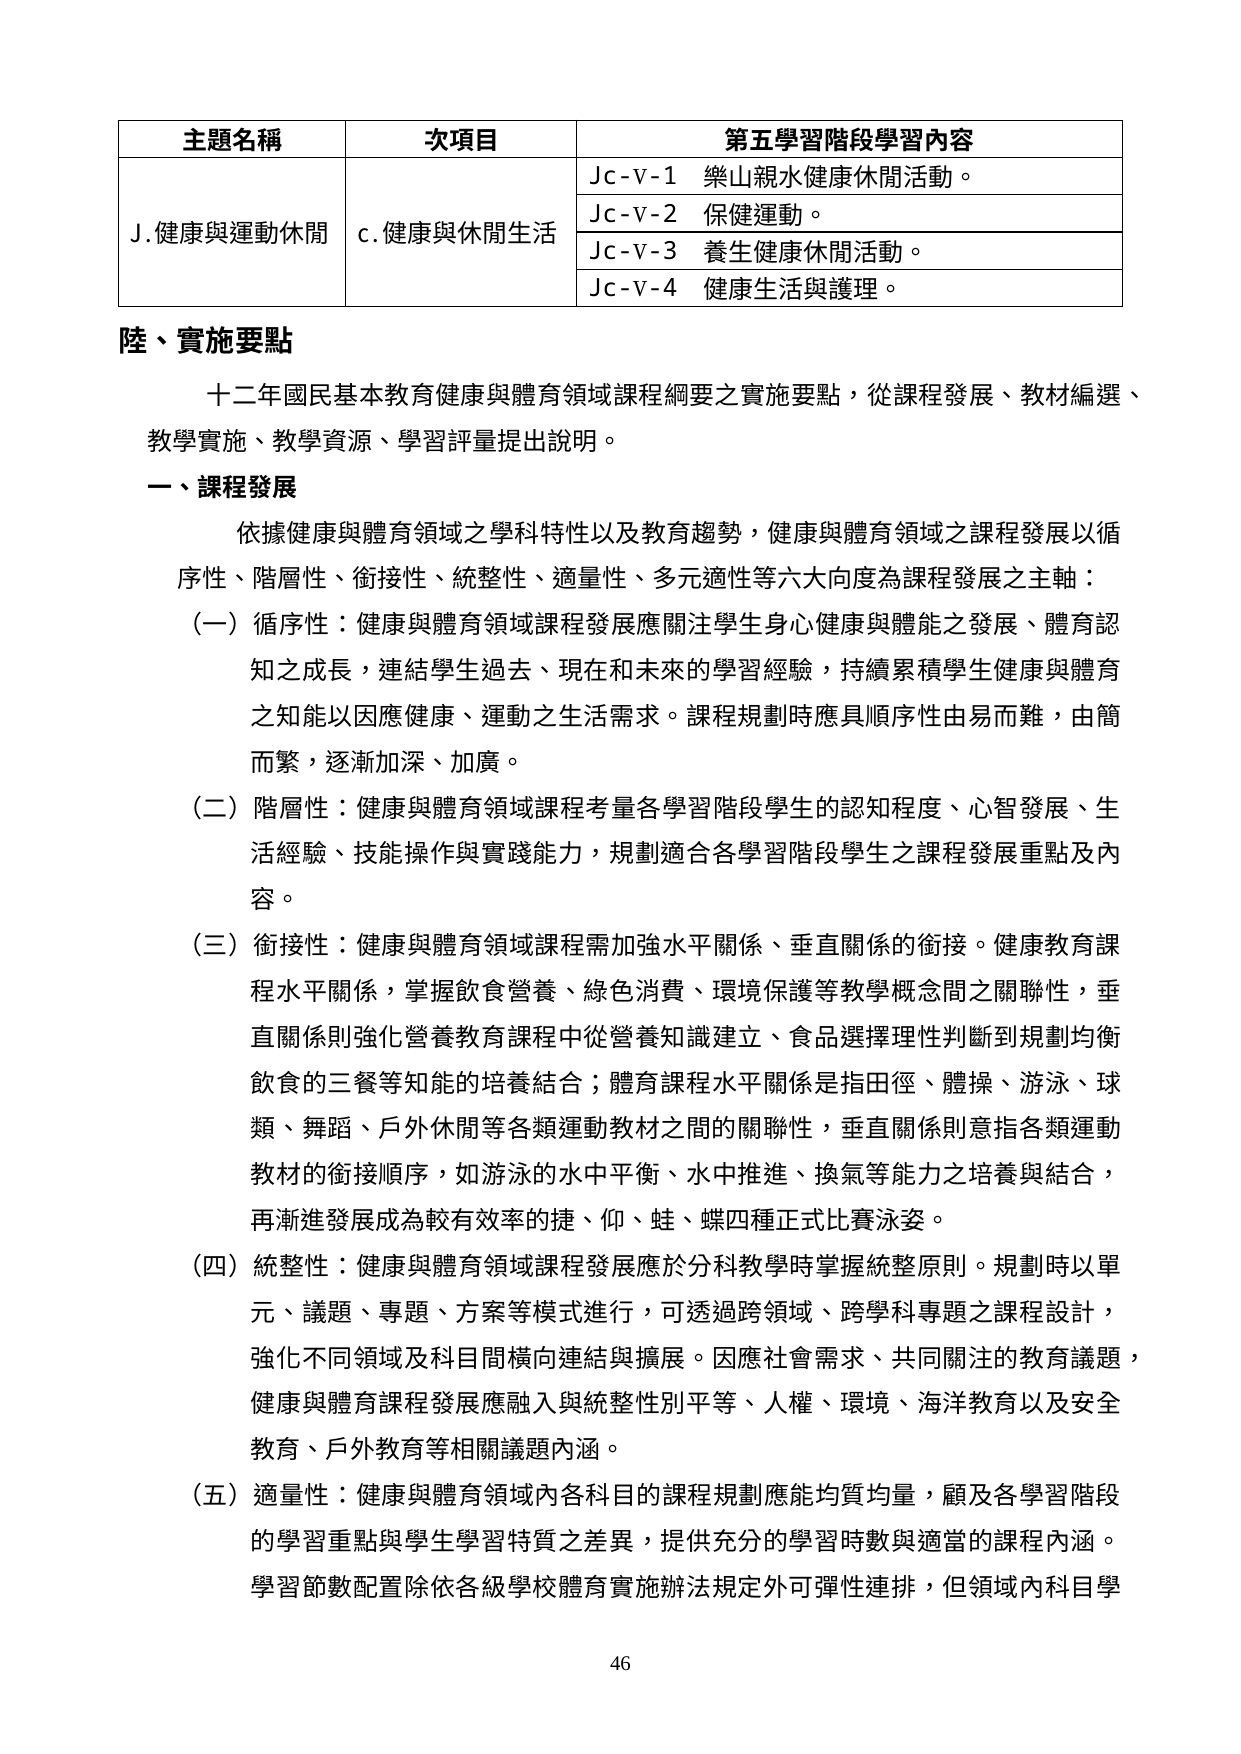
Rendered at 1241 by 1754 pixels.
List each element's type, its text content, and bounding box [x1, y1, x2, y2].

table_cell 保健運動。 [692, 195, 1122, 231]
table_cell c.健康與休閒生活 [346, 158, 576, 306]
table_cell Jc-Ⅴ-1 [577, 158, 692, 194]
table_cell J.健康與運動休閒 [119, 158, 345, 306]
table_header 第五學習階段學習內容 [577, 121, 1122, 157]
text 一、課程發展 [148, 459, 1122, 505]
text （四）統整性：健康與體育領域課程發展應於分科教學時掌握統整原則。規劃時以單元、議題、專題、方案等模式進行，可透過跨領域、跨學科專題之課程設計，強化不同領域及科目間橫向連結與擴展。因應社會需求、共同關注的教育議題，健康與體育課程發展應融入與統整性別平等、人權、環境、海洋教育以及安全教育、戶外教育等相關議題內涵。 [177, 1239, 1122, 1468]
table_cell Jc-Ⅴ-3 [577, 233, 692, 269]
table_cell Jc-Ⅴ-2 [577, 195, 692, 231]
text （二）階層性：健康與體育領域課程考量各學習階段學生的認知程度、心智發展、生活經驗、技能操作與實踐能力，規劃適合各學習階段學生之課程發展重點及內容。 [177, 780, 1122, 918]
table_header 次項目 [346, 121, 576, 157]
table_cell 樂山親水健康休閒活動。 [692, 158, 1122, 194]
table_cell 養生健康休閒活動。 [692, 233, 1122, 269]
table_cell Jc-Ⅴ-4 [577, 270, 692, 306]
text 十二年國民基本教育健康與體育領域課程綱要之實施要點，從課程發展、教材編選、教學實施、教學資源、學習評量提出說明。 [148, 368, 1122, 459]
table_header 主題名稱 [119, 121, 345, 157]
text 陸、實施要點 [118, 314, 1122, 360]
text （一）循序性：健康與體育領域課程發展應關注學生身心健康與體能之發展、體育認知之成長，連結學生過去、現在和未來的學習經驗，持續累積學生健康與體育之知能以因應健康、運動之生活需求。課程規劃時應具順序性由易而難，由簡而繁，逐漸加深、加廣。 [177, 597, 1122, 780]
table_cell 健康生活與護理。 [692, 270, 1122, 306]
text 依據健康與體育領域之學科特性以及教育趨勢，健康與體育領域之課程發展以循序性、階層性、銜接性、統整性、適量性、多元適性等六大向度為課程發展之主軸： [177, 505, 1122, 597]
text （三）銜接性：健康與體育領域課程需加強水平關係、垂直關係的銜接。健康教育課程水平關係，掌握飲食營養、綠色消費、環境保護等教學概念間之關聯性，垂直關係則強化營養教育課程中從營養知識建立、食品選擇理性判斷到規劃均衡飲食的三餐等知能的培養結合；體育課程水平關係是指田徑、體操、游泳、球類、舞蹈、戶外休閒等各類運動教材之間的關聯性，垂直關係則意指各類運動教材的銜接順序，如游泳的水中平衡、水中推進、換氣等能力之培養與結合，再漸進發展成為較有效率的捷、仰、蛙、蝶四種正式比賽泳姿。 [177, 918, 1122, 1239]
text （五）適量性：健康與體育領域內各科目的課程規劃應能均質均量，顧及各學習階段的學習重點與學生學習特質之差異，提供充分的學習時數與適當的課程內涵。學習節數配置除依各級學校體育實施辦法規定外可彈性連排，但領域內科目學 [177, 1468, 1122, 1605]
